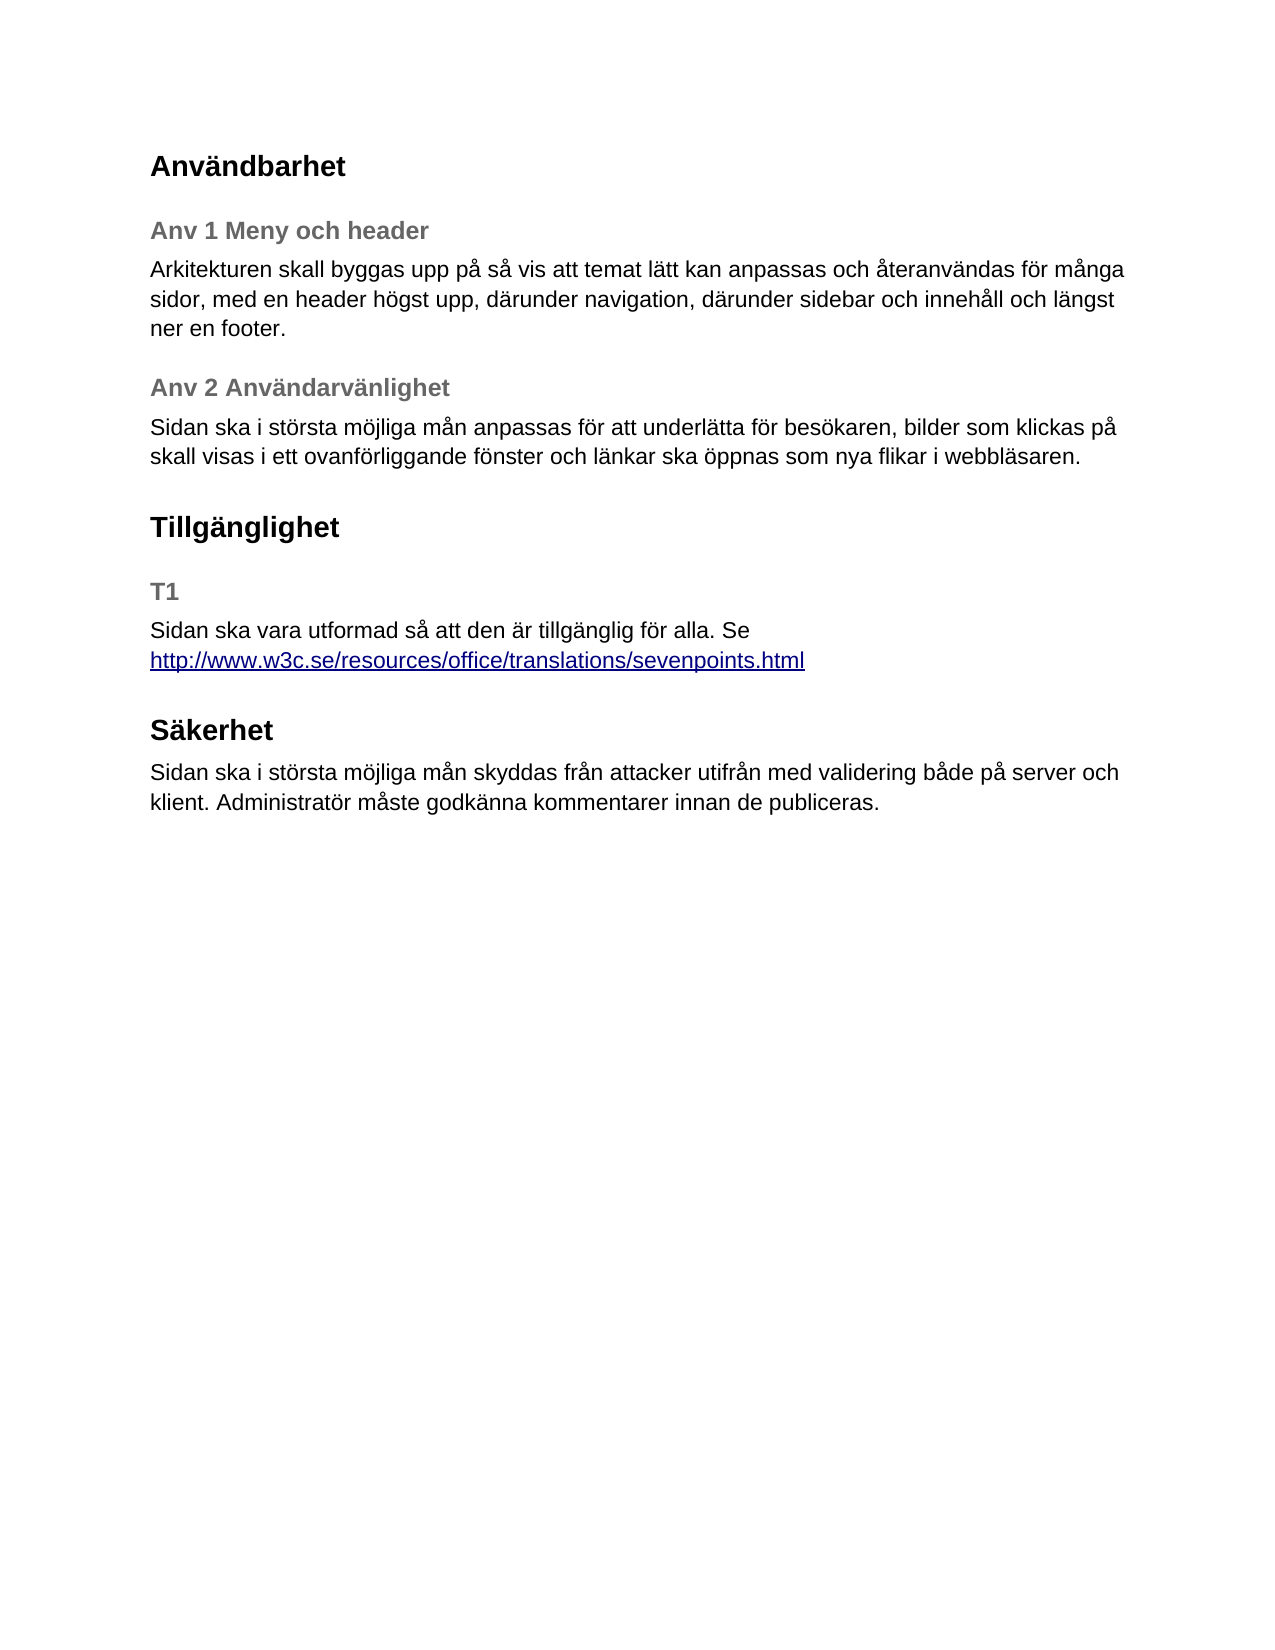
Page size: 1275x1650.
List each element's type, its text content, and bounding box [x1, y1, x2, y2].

subtitle Anv 1 Meny och header [150, 217, 1125, 244]
text Arkitekturen skall byggas upp på så vis att temat lätt kan anpassas och återanvändas för många sidor, med en header högst upp, därunder navigation, därunder sidebar och innehåll och längst ner en footer. [150, 257, 1125, 341]
subtitle Anv 2 Användarvänlighet [150, 374, 1125, 402]
subtitle T1 [150, 577, 1125, 605]
subtitle Användbarhet [150, 150, 1125, 183]
subtitle Tillgänglighet [150, 511, 1125, 543]
subtitle Sidan ska vara utformad så att den är tillgänglig för alla. Se http://www.w3c.se/resources/office/translations/sevenpoints.html [150, 618, 1125, 673]
text Sidan ska i största möjliga mån anpassas för att underlätta för besökaren, bilder som klickas på skall visas i ett ovanförliggande fönster och länkar ska öppnas som nya flikar i webbläsaren. [150, 415, 1125, 470]
subtitle Säkerhet [150, 714, 1125, 747]
text Sidan ska i största möjliga mån skyddas från attacker utifrån med validering både på server och klient. Administratör måste godkänna kommentarer innan de publiceras. [150, 760, 1125, 815]
